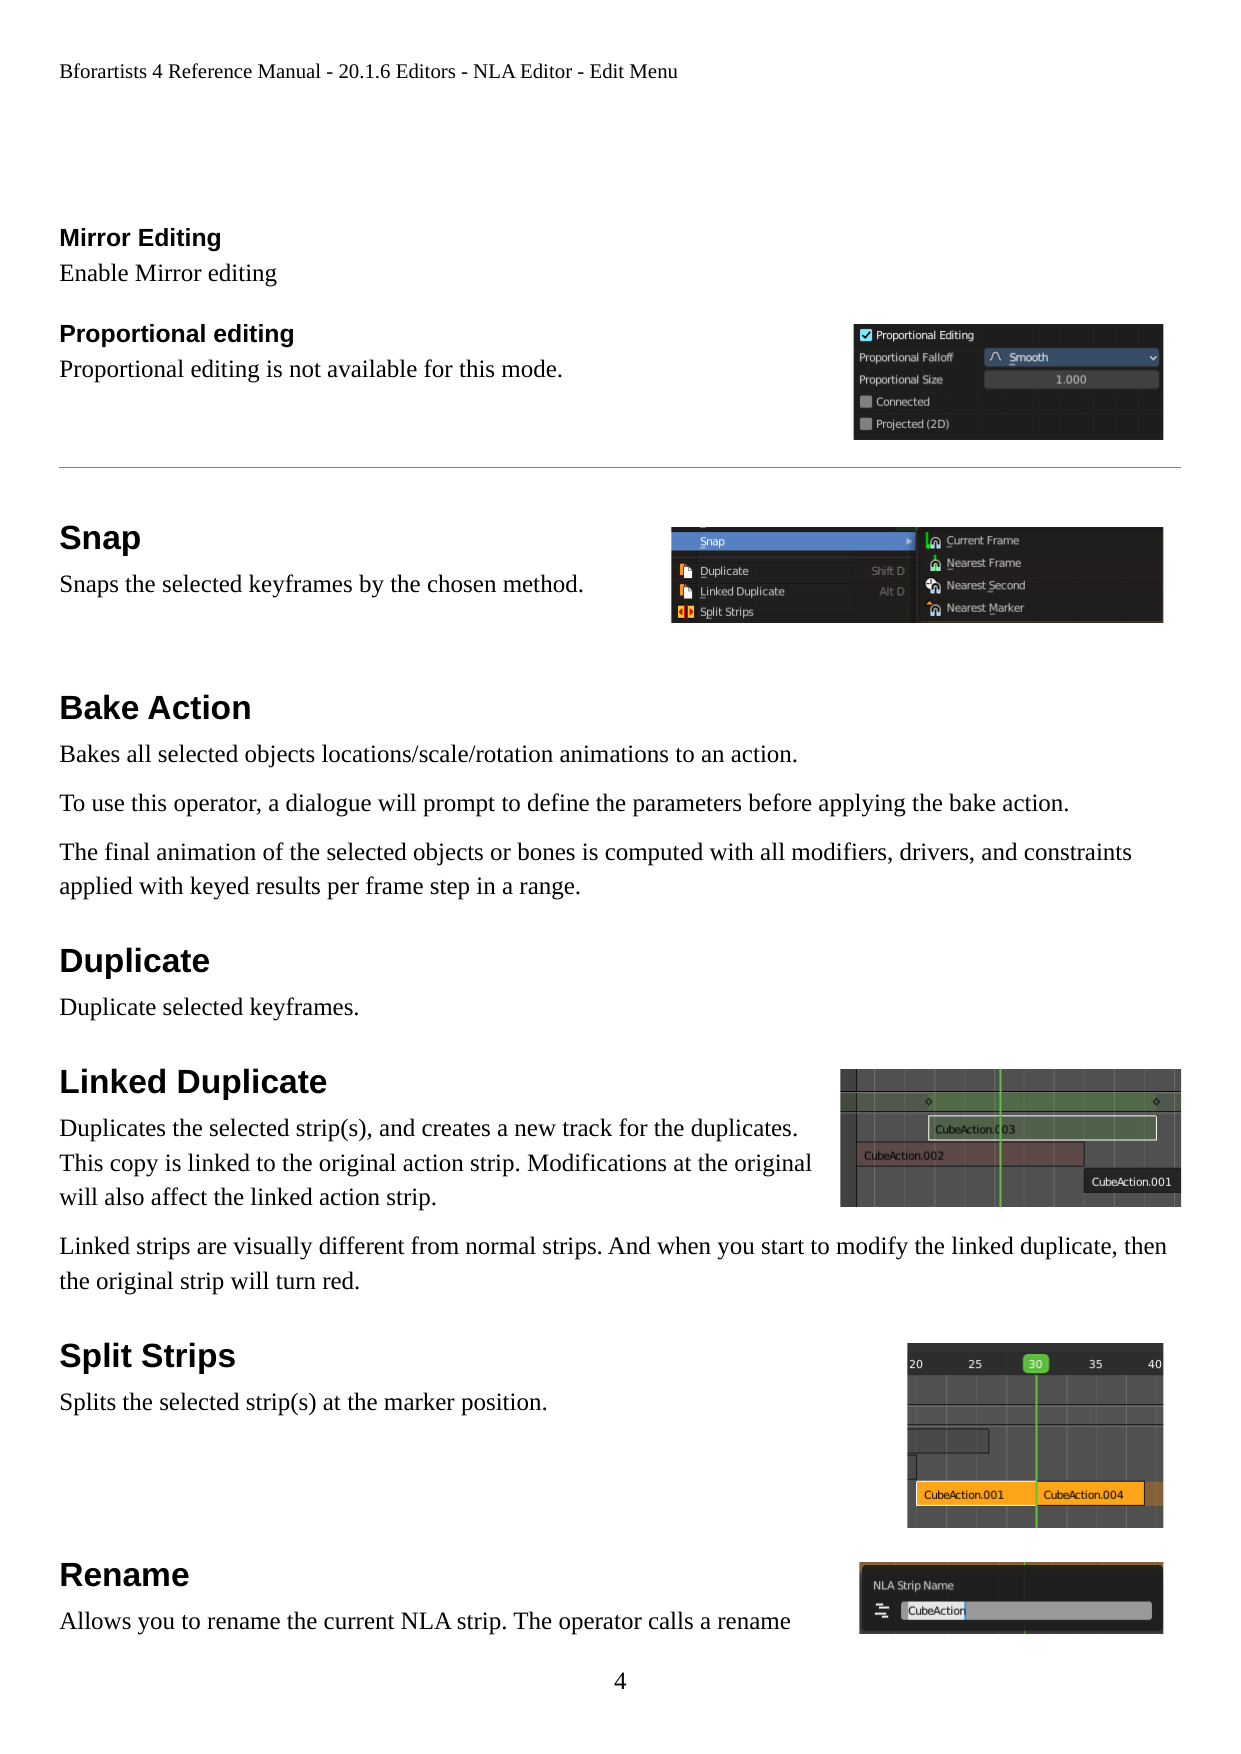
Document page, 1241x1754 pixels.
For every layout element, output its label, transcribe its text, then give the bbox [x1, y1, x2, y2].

text Enable Mirror editing [59, 258, 1181, 287]
text Snaps the selected keyframes by the chosen method. [59, 569, 671, 597]
text Linked strips are visually different from normal strips. And when you start to modify the linked duplicate, then the original strip will turn red. [59, 1231, 1181, 1295]
picture [840, 1069, 1182, 1207]
text Proportional editing is not available for this mode. [59, 354, 853, 383]
subtitle Snap [59, 517, 1181, 556]
text Duplicates the selected strip(s), and creates a new track for the duplicates. This copy is linked to the original action strip. Modifications at the original will also affect the linked action strip. [59, 1113, 1181, 1211]
subtitle Rename [59, 1555, 1181, 1594]
subtitle Bake Action [59, 688, 1181, 726]
text The final animation of the selected objects or bones is computed with all modifiers, drivers, and constraints applied with keyed results per frame step in a range. [59, 837, 1181, 900]
text Bakes all selected objects locations/scale/rotation animations to an action. [59, 739, 1181, 767]
text Duplicate selected keyframes. [59, 992, 1181, 1021]
subtitle Mirror Editing [59, 223, 1181, 252]
picture [859, 1562, 1164, 1634]
subtitle Duplicate [59, 941, 1181, 980]
text Splits the selected strip(s) at the marker position. [59, 1387, 907, 1416]
text To use this operator, a dialogue will prompt to define the parameters before applying the bake action. [59, 788, 1181, 817]
picture [853, 324, 1164, 440]
picture [671, 527, 1164, 623]
subtitle Split Strips [59, 1336, 1181, 1374]
text Allows you to rename the current NLA strip. The operator calls a rename [59, 1606, 1181, 1635]
subtitle Proportional editing [59, 319, 1181, 348]
subtitle Linked Duplicate [59, 1062, 1181, 1101]
picture [907, 1343, 1164, 1528]
